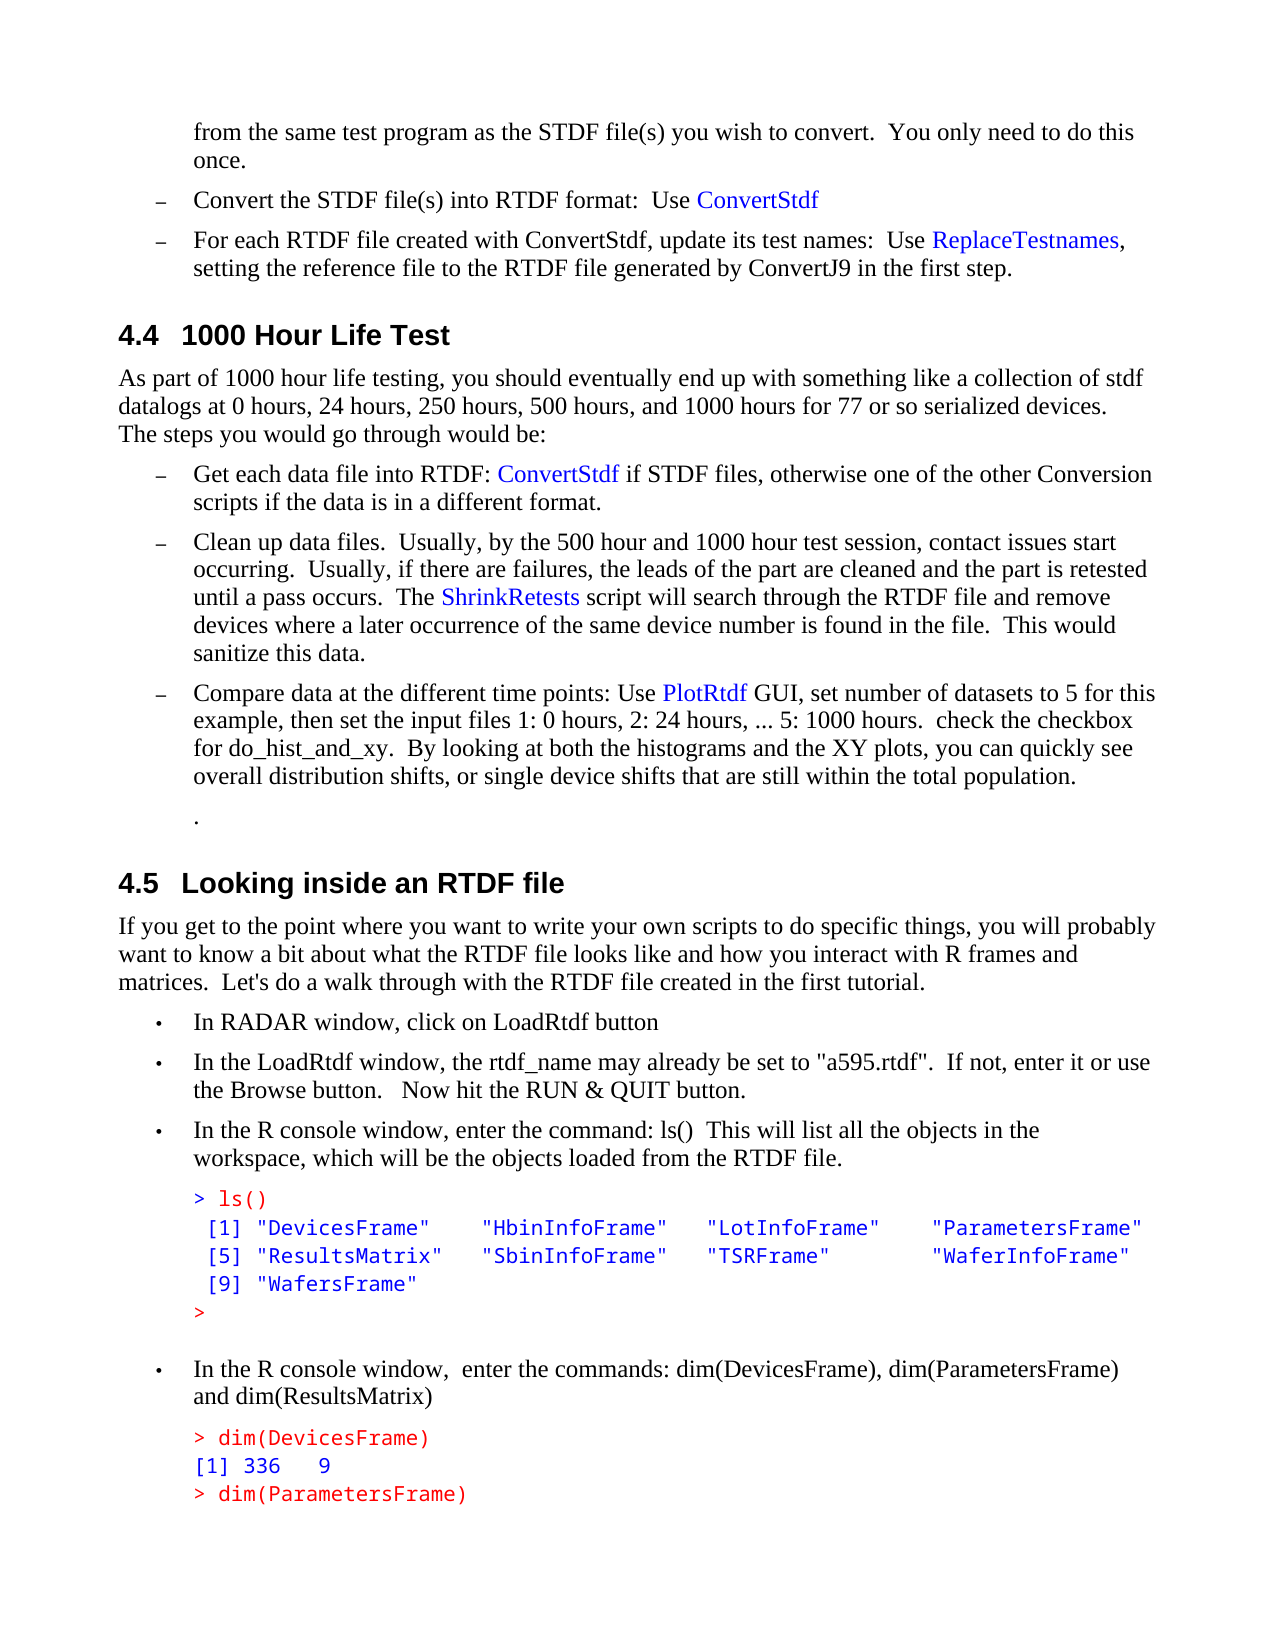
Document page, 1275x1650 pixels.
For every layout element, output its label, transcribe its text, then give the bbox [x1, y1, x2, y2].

text If you get to the point where you want to write your own scripts to do specific things, you will probably want to know a bit about what the RTDF file looks like and how you interact with R frames and matrices. Let's do a walk through with the RTDF file created in the first tutorial. [118, 912, 1157, 996]
list from the same test program as the STDF file(s) you wish to convert. You only need to do this once. [156, 118, 1157, 173]
subtitle 1000 Hour Life Test [118, 319, 1157, 352]
list In the R console window, enter the command: ls() This will list all the objects in the workspace, which will be the objects loaded from the RTDF file. [156, 1116, 1157, 1172]
list > ls() [156, 1184, 1157, 1213]
list Convert the STDF file(s) into RTDF format: Use ConvertStdf [156, 186, 1157, 214]
list > dim(DevicesFrame) [156, 1423, 1157, 1451]
list . [156, 802, 1157, 830]
list Clean up data files. Usually, by the 500 hour and 1000 hour test session, contact issues start occurring. Usually, if there are failures, the leads of the part are cleaned and the part is retested until a pass occurs. The ShrinkRetests script will search through the RTDF file and remove devices where a later occurrence of the same device number is found in the file. This would sanitize this data. [156, 528, 1157, 666]
subtitle Looking inside an RTDF file [118, 867, 1157, 900]
list [1] "DevicesFrame" "HbinInfoFrame" "LotInfoFrame" "ParametersFrame" [156, 1213, 1157, 1241]
list In the LoadRtdf window, the rtdf_name may already be set to "a595.rtdf". If not, enter it or use the Browse button. Now hit the RUN & QUIT button. [156, 1048, 1157, 1104]
list Compare data at the different time points: Use PlotRtdf GUI, set number of datasets to 5 for this example, then set the input files 1: 0 hours, 2: 24 hours, ... 5: 1000 hours. check the checkbox for do_hist_and_xy. By looking at both the histograms and the XY plots, you can quickly see overall distribution shifts, or single device shifts that are still within the total population. [156, 679, 1157, 790]
list [5] "ResultsMatrix" "SbinInfoFrame" "TSRFrame" "WaferInfoFrame" [156, 1241, 1157, 1269]
text As part of 1000 hour life testing, you should eventually end up with something like a collection of stdf datalogs at 0 hours, 24 hours, 250 hours, 500 hours, and 1000 hours for 77 or so serialized devices. The steps you would go through would be: [118, 364, 1157, 447]
list [1] 336 9 [156, 1451, 1157, 1479]
list Get each data file into RTDF: ConvertStdf if STDF files, otherwise one of the other Conversion scripts if the data is in a different format. [156, 460, 1157, 515]
list > dim(ParametersFrame) [156, 1479, 1157, 1508]
list [9] "WafersFrame" [156, 1269, 1157, 1298]
list In the R console window, enter the commands: dim(DevicesFrame), dim(ParametersFrame) and dim(ResultsMatrix) [156, 1355, 1157, 1410]
list > [156, 1298, 1157, 1326]
list In RADAR window, click on LoadRtdf button [156, 1008, 1157, 1036]
list For each RTDF file created with ConvertStdf, update its test names: Use ReplaceTestnames, setting the reference file to the RTDF file generated by ConvertJ9 in the first step. [156, 226, 1157, 282]
